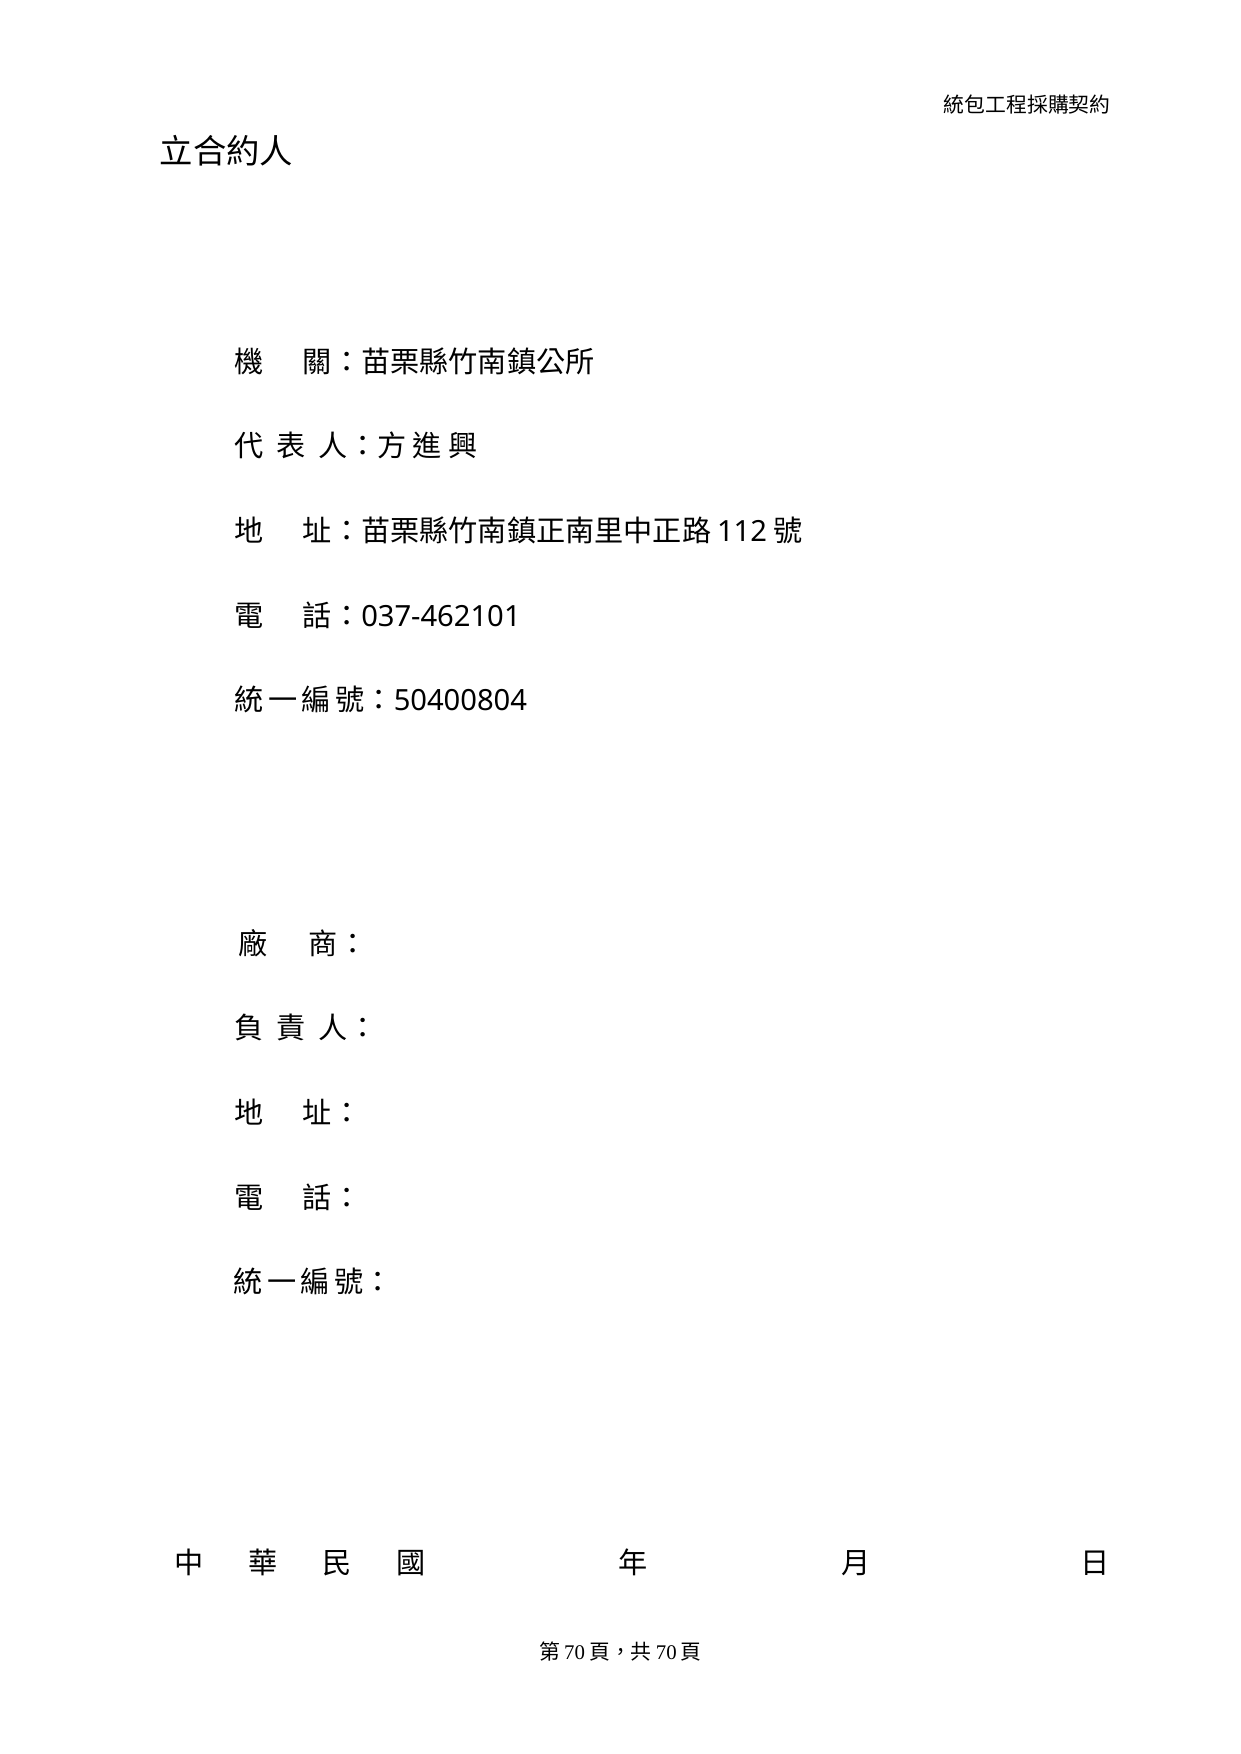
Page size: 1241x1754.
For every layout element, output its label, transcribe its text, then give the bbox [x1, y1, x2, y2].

text 代 表 人：方 進 興 [234, 423, 1110, 465]
text 中 華 民 國 年 月 日 [174, 1539, 1110, 1582]
text 負 責 人： [234, 1005, 1110, 1047]
text 廠 商： [205, 921, 1110, 963]
text 電 話： [234, 1174, 1110, 1217]
text 統 一 編 號：50400804 [234, 677, 1110, 719]
text 統 一 編 號： [233, 1259, 1110, 1301]
text 地 址： [234, 1090, 1110, 1132]
text 電 話：037-462101 [234, 592, 1110, 634]
text 立合約人 [159, 130, 1110, 172]
text 地 址：苗栗縣竹南鎮正南里中正路112號 [234, 507, 1110, 550]
text 機 關：苗栗縣竹南鎮公所 [234, 338, 1110, 381]
